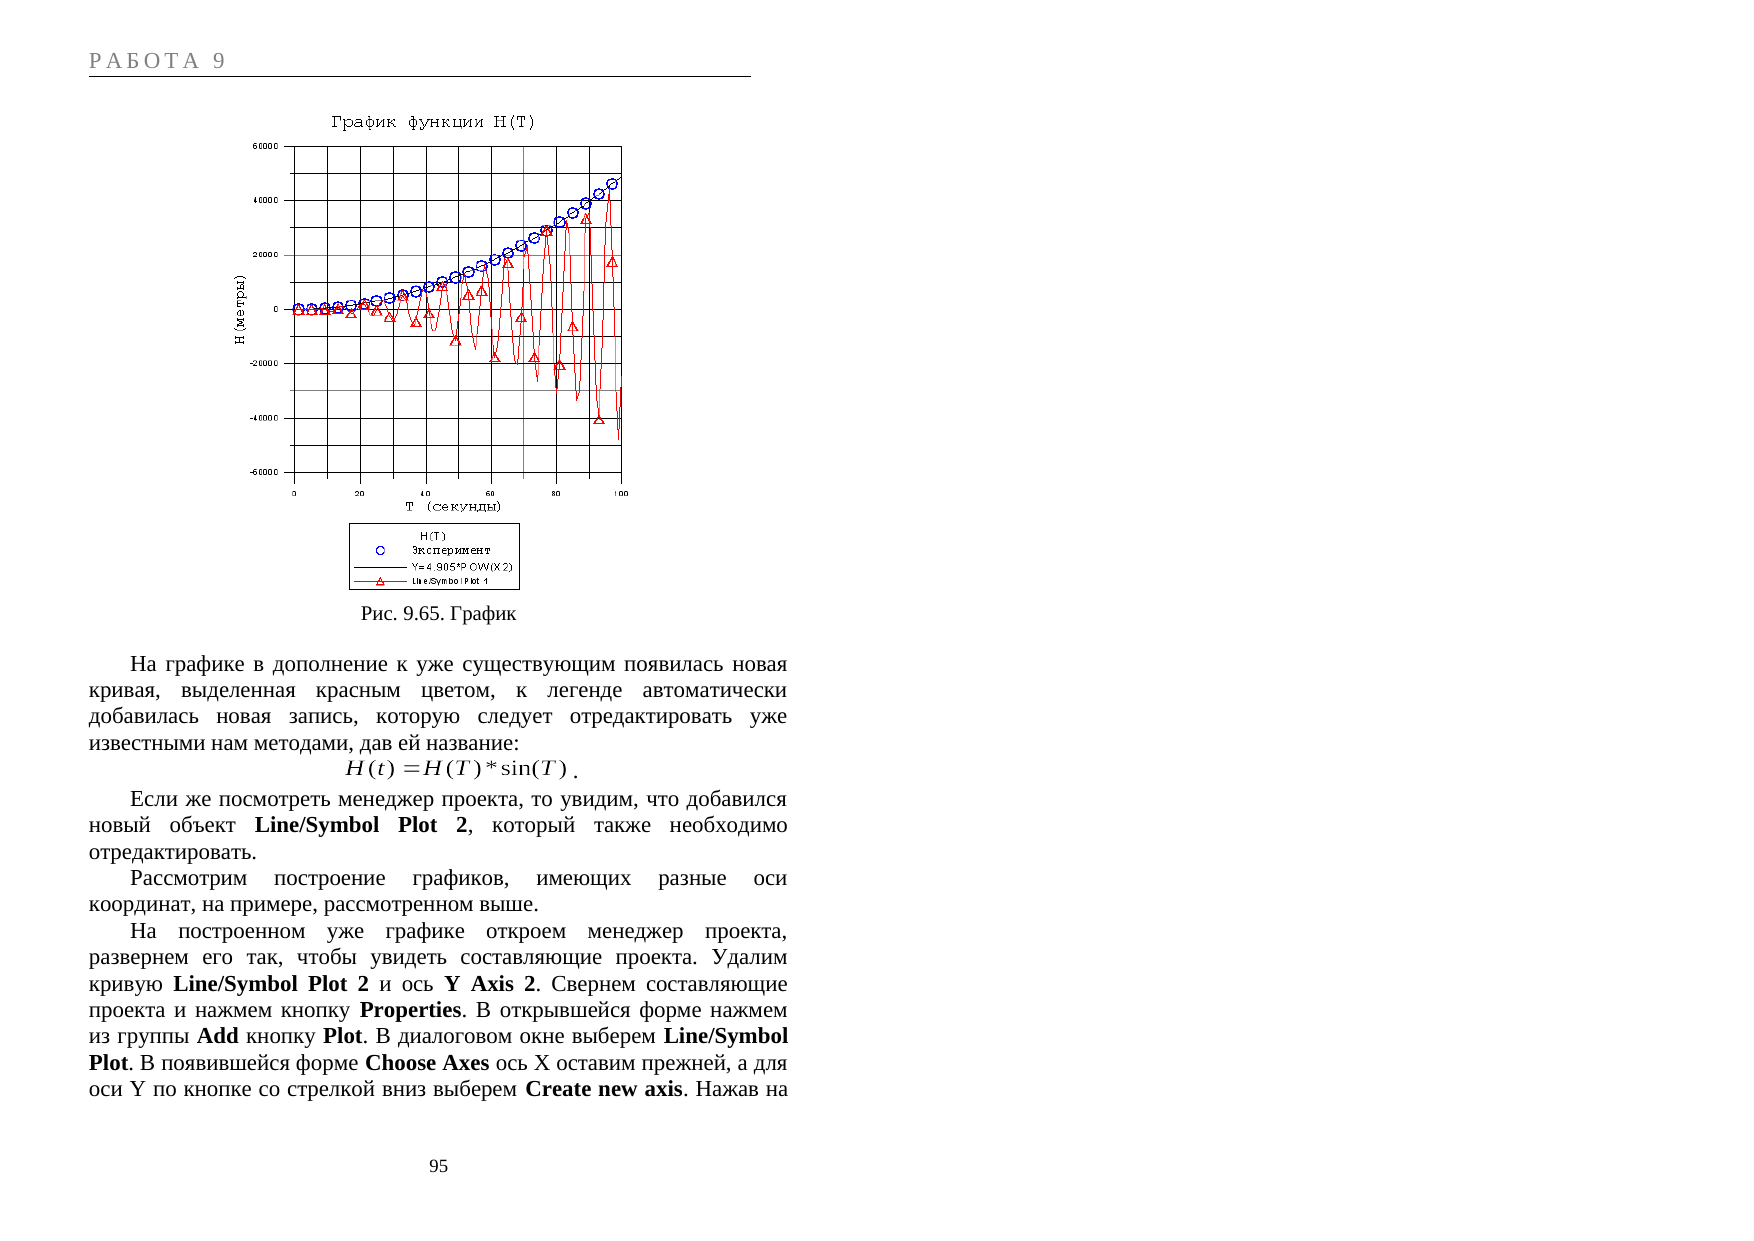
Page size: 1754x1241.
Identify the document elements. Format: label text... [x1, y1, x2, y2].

text Рис. 9.65. График [89, 601, 788, 625]
text На графике в дополнение к уже существующим появилась новая кривая, выделенная красным цветом, к легенде автоматически добавилась новая запись, которую следует отредактировать уже известными нам методами, дав ей название: [89, 650, 788, 755]
text . [89, 755, 788, 785]
picture [231, 106, 646, 601]
text Рассмотрим построение графиков, имеющих разные оси координат, на примере, рассмотренном выше. [89, 864, 788, 917]
text На построенном уже графике откроем менеджер проекта, развернем его так, чтобы увидеть составляющие проекта. Удалим кривую Line/Symbol Plot 2 и ось Y Axis 2. Свернем составляющие проекта и нажмем кнопку Properties. В открывшейся форме нажмем из группы Add кнопку Plot. В диалоговом окне выберем Line/Symbol Plot. В появившейся форме Choose Axes ось Х оставим прежней, а для оси Y по кнопке со стрелкой вниз выберем Create new axis. Нажав на [89, 917, 788, 1101]
text Если же посмотреть менеджер проекта, то увидим, что добавился новый объект Line/Symbol Plot 2, который также необходимо отредактировать. [89, 785, 788, 864]
